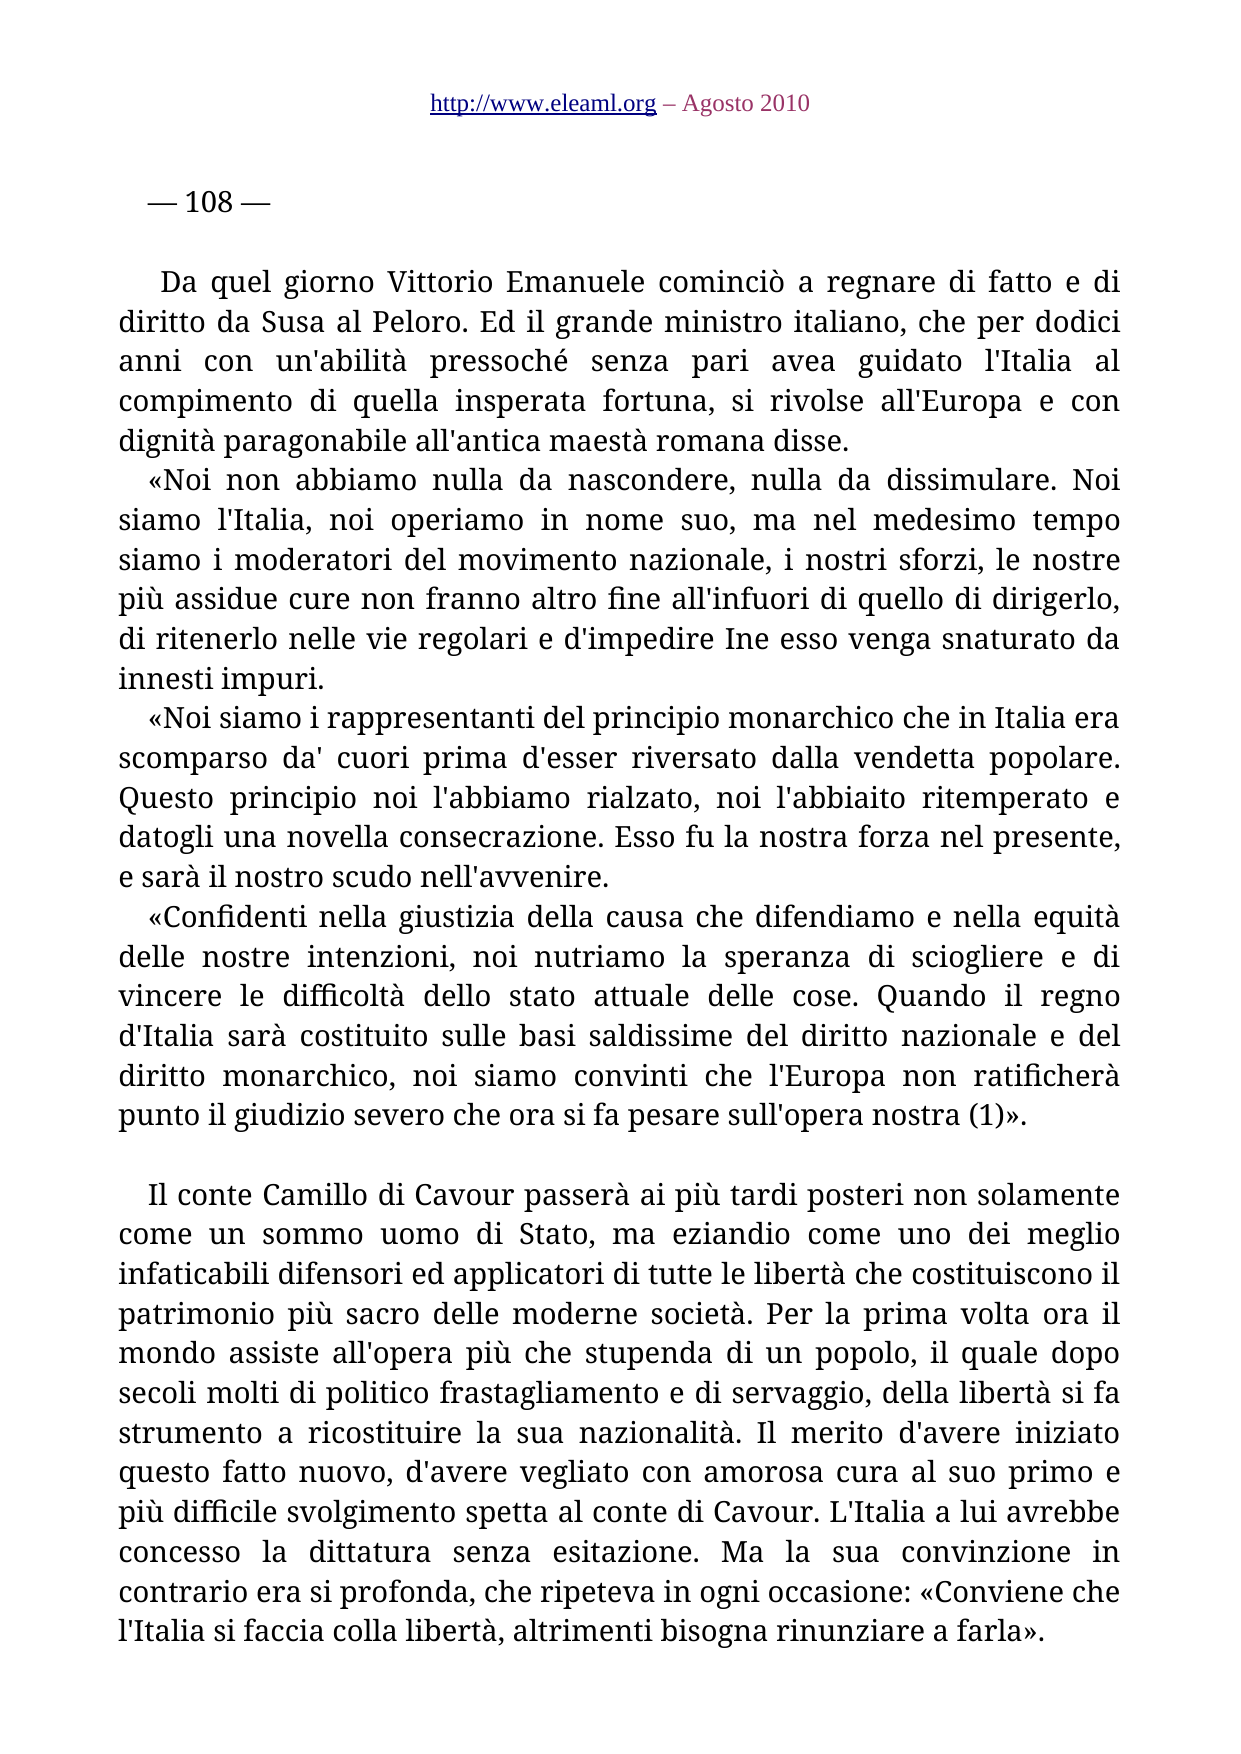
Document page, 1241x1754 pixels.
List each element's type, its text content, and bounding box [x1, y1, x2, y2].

text «Noi siamo i rappresentanti del principio monarchico che in Italia era scomparso da' cuori prima d'esser riversato dalla vendetta popolare. Questo principio noi l'abbiamo rialzato, noi l'abbiaito ritemperato e datogli una novella consecrazione. Esso fu la nostra forza nel presente, e sarà il nostro scudo nell'avvenire. [118, 698, 1122, 896]
text — 108 — [118, 182, 1122, 221]
text Da quel giorno Vittorio Emanuele cominciò a regnare di fatto e di diritto da Susa al Peloro. Ed il grande ministro italiano, che per dodici anni con un'abilità pressoché senza pari avea guidato l'Italia al compimento di quella insperata fortuna, si rivolse all'Europa e con dignità paragonabile all'antica maestà romana disse. [118, 261, 1122, 459]
text Il conte Camillo di Cavour passerà ai più tardi posteri non solamente come un sommo uomo di Stato, ma eziandio come uno dei meglio infaticabili difensori ed applicatori di tutte le libertà che costituiscono il patrimonio più sacro delle moderne società. Per la prima volta ora il mondo assiste all'opera più che stupenda di un popolo, il quale dopo secoli molti di politico frastagliamento e di servaggio, della libertà si fa strumento a ricostituire la sua nazionalità. Il merito d'avere iniziato questo fatto nuovo, d'avere vegliato con amorosa cura al suo primo e più difficile svolgimento spetta al conte di Cavour. L'Italia a lui avrebbe concesso la dittatura senza esitazione. Ma la sua convinzione in contrario era si profonda, che ripeteva in ogni occasione: «Conviene che l'Italia si faccia colla libertà, altrimenti bisogna rinunziare a farla». [118, 1174, 1122, 1650]
text «Confidenti nella giustizia della causa che difendiamo e nella equità delle nostre intenzioni, noi nutriamo la speranza di sciogliere e di vincere le difficoltà dello stato attuale delle cose. Quando il regno d'Italia sarà costituito sulle basi saldissime del diritto nazionale e del diritto monarchico, noi siamo convinti che l'Europa non ratificherà punto il giudizio severo che ora si fa pesare sull'opera nostra (1)». [118, 896, 1122, 1134]
text «Noi non abbiamo nulla da nascondere, nulla da dissimulare. Noi siamo l'Italia, noi operiamo in nome suo, ma nel medesimo tempo siamo i moderatori del movimento nazionale, i nostri sforzi, le nostre più assidue cure non franno altro fine all'infuori di quello di dirigerlo, di ritenerlo nelle vie regolari e d'impedire Ine esso venga snaturato da innesti impuri. [118, 459, 1122, 698]
